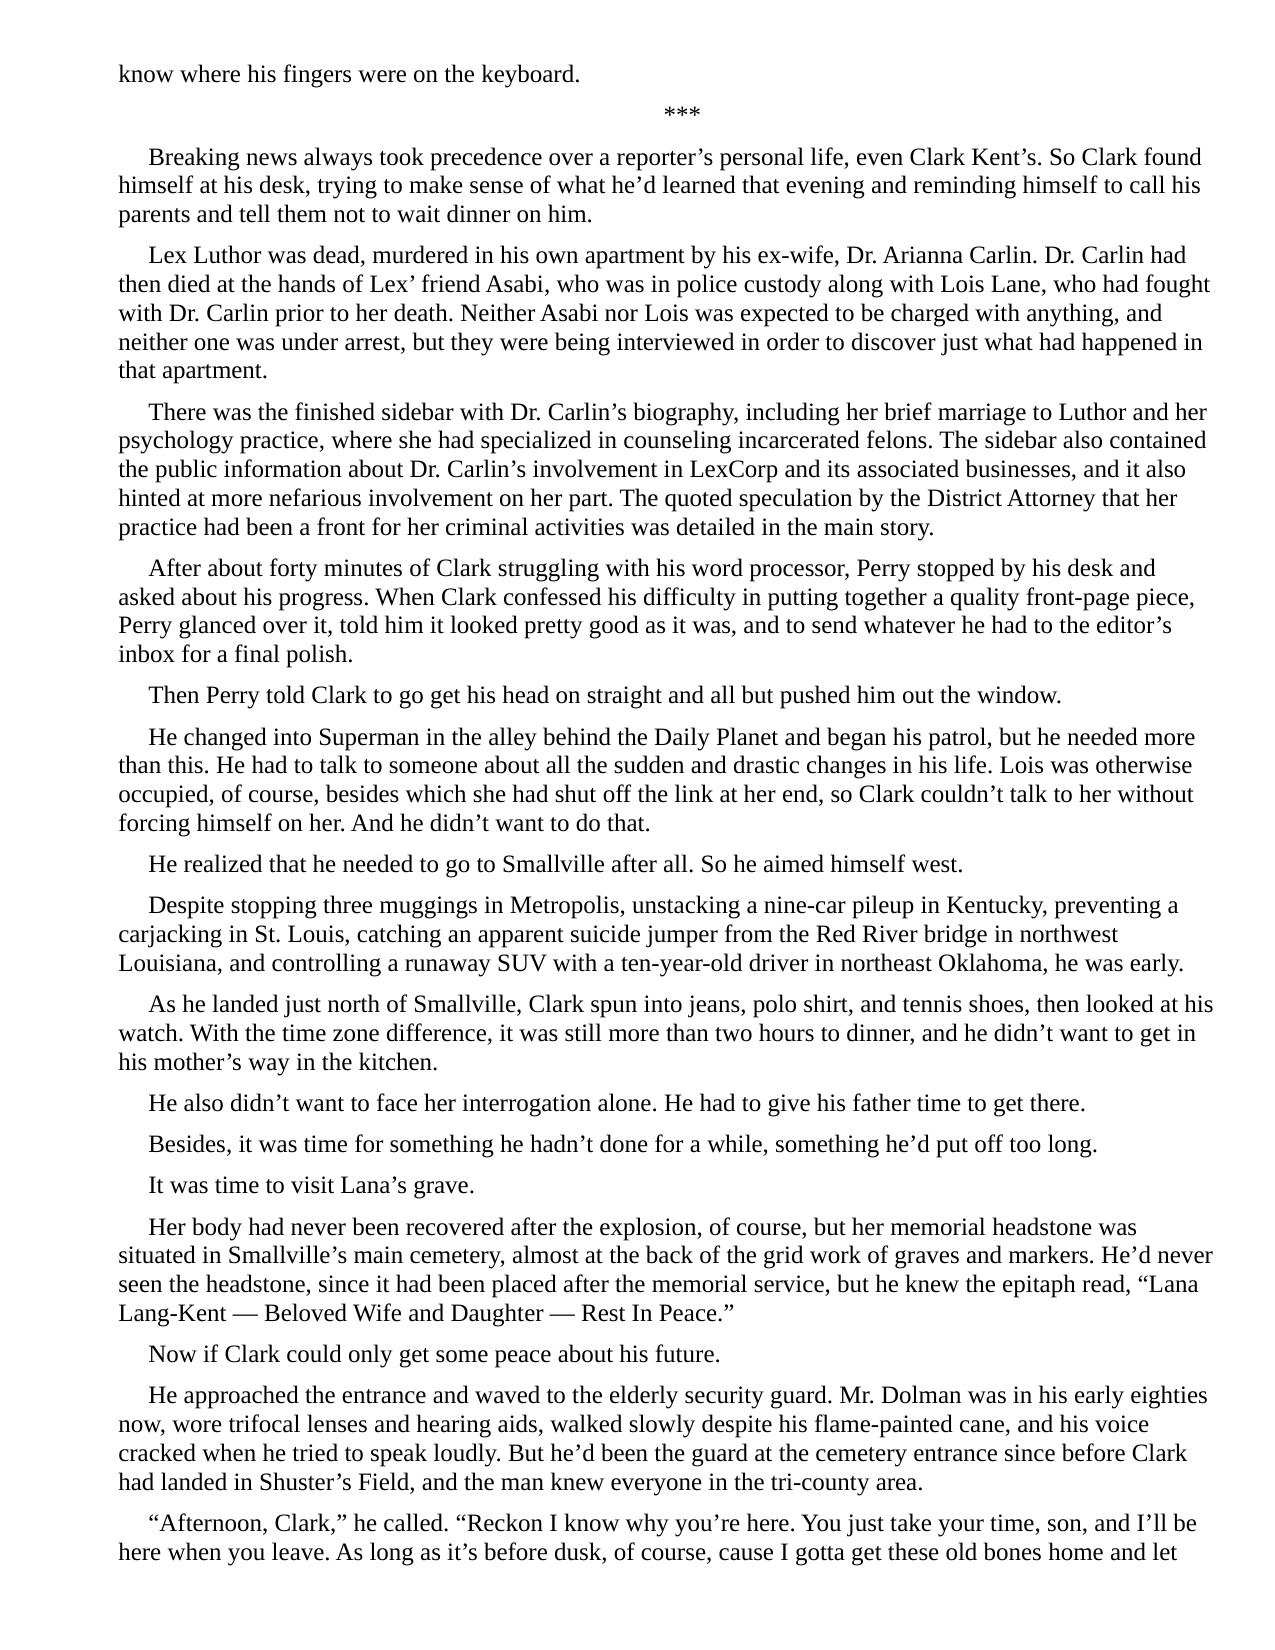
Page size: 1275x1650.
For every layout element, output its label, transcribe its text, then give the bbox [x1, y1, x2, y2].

text He realized that he needed to go to Smallville after all. So he aimed himself west. [118, 849, 1216, 878]
text Besides, it was time for something he hadn’t done for a while, something he’d put off too long. [118, 1129, 1216, 1158]
text Breaking news always took precedence over a reporter’s personal life, even Clark Kent’s. So Clark found himself at his desk, trying to make sense of what he’d learned that evening and reminding himself to call his parents and tell them not to wait dinner on him. [118, 142, 1216, 228]
text As he landed just north of Smallville, Clark spun into jeans, polo shirt, and tennis shoes, then looked at his watch. With the time zone difference, it was still more than two hours to dinner, and he didn’t want to get in his mother’s way in the kitchen. [118, 989, 1216, 1075]
text Lex Luthor was dead, murdered in his own apartment by his ex-wife, Dr. Arianna Carlin. Dr. Carlin had then died at the hands of Lex’ friend Asabi, who was in police custody along with Lois Lane, who had fought with Dr. Carlin prior to her death. Neither Asabi nor Lois was expected to be charged with anything, and neither one was under arrest, but they were being interviewed in order to discover just what had happened in that apartment. [118, 240, 1216, 384]
text *** [118, 100, 1216, 129]
text Then Perry told Clark to go get his head on straight and all but pushed him out the window. [118, 680, 1216, 709]
text He changed into Superman in the alley behind the Daily Planet and began his patrol, but he needed more than this. He had to talk to someone about all the sudden and drastic changes in his life. Lois was otherwise occupied, of course, besides which she had shut off the link at her end, so Clark couldn’t talk to her without forcing himself on her. And he didn’t want to do that. [118, 722, 1216, 837]
text know where his fingers were on the keyboard. [118, 59, 1216, 88]
text Her body had never been recovered after the explosion, of course, but her memorial headstone was situated in Smallville’s main cemetery, almost at the back of the grid work of graves and markers. He’d never seen the headstone, since it had been placed after the memorial service, but he knew the epitaph read, “Lana Lang-Kent — Beloved Wife and Daughter — Rest In Peace.” [118, 1212, 1216, 1327]
text He approached the entrance and waved to the elderly security guard. Mr. Dolman was in his early eighties now, wore trifocal lenses and hearing aids, walked slowly despite his flame-painted cane, and his voice cracked when he tried to speak loudly. But he’d been the guard at the cemetery entrance since before Clark had landed in Shuster’s Field, and the man knew everyone in the tri-county area. [118, 1380, 1216, 1495]
text “Afternoon, Clark,” he called. “Reckon I know why you’re here. You just take your time, son, and I’ll be here when you leave. As long as it’s before dusk, of course, cause I gotta get these old bones home and let [118, 1508, 1216, 1565]
text Now if Clark could only get some peace about his future. [118, 1339, 1216, 1368]
text After about forty minutes of Clark struggling with his word processor, Perry stopped by his desk and asked about his progress. When Clark confessed his difficulty in putting together a quality front-page piece, Perry glanced over it, told him it looked pretty good as it was, and to send whatever he had to the editor’s inbox for a final polish. [118, 553, 1216, 668]
text Despite stopping three muggings in Metropolis, unstacking a nine-car pileup in Kentucky, preventing a carjacking in St. Louis, catching an apparent suicide jumper from the Red River bridge in northwest Louisiana, and controlling a runaway SUV with a ten-year-old driver in northeast Oklahoma, he was early. [118, 890, 1216, 977]
text It was time to visit Lana’s grave. [118, 1170, 1216, 1199]
text He also didn’t want to face her interrogation alone. He had to give his father time to get there. [118, 1088, 1216, 1117]
text There was the finished sidebar with Dr. Carlin’s biography, including her brief marriage to Luthor and her psychology practice, where she had specialized in counseling incarcerated felons. The sidebar also contained the public information about Dr. Carlin’s involvement in LexCorp and its associated businesses, and it also hinted at more nefarious involvement on her part. The quoted speculation by the District Attorney that her practice had been a front for her criminal activities was detailed in the main story. [118, 397, 1216, 540]
